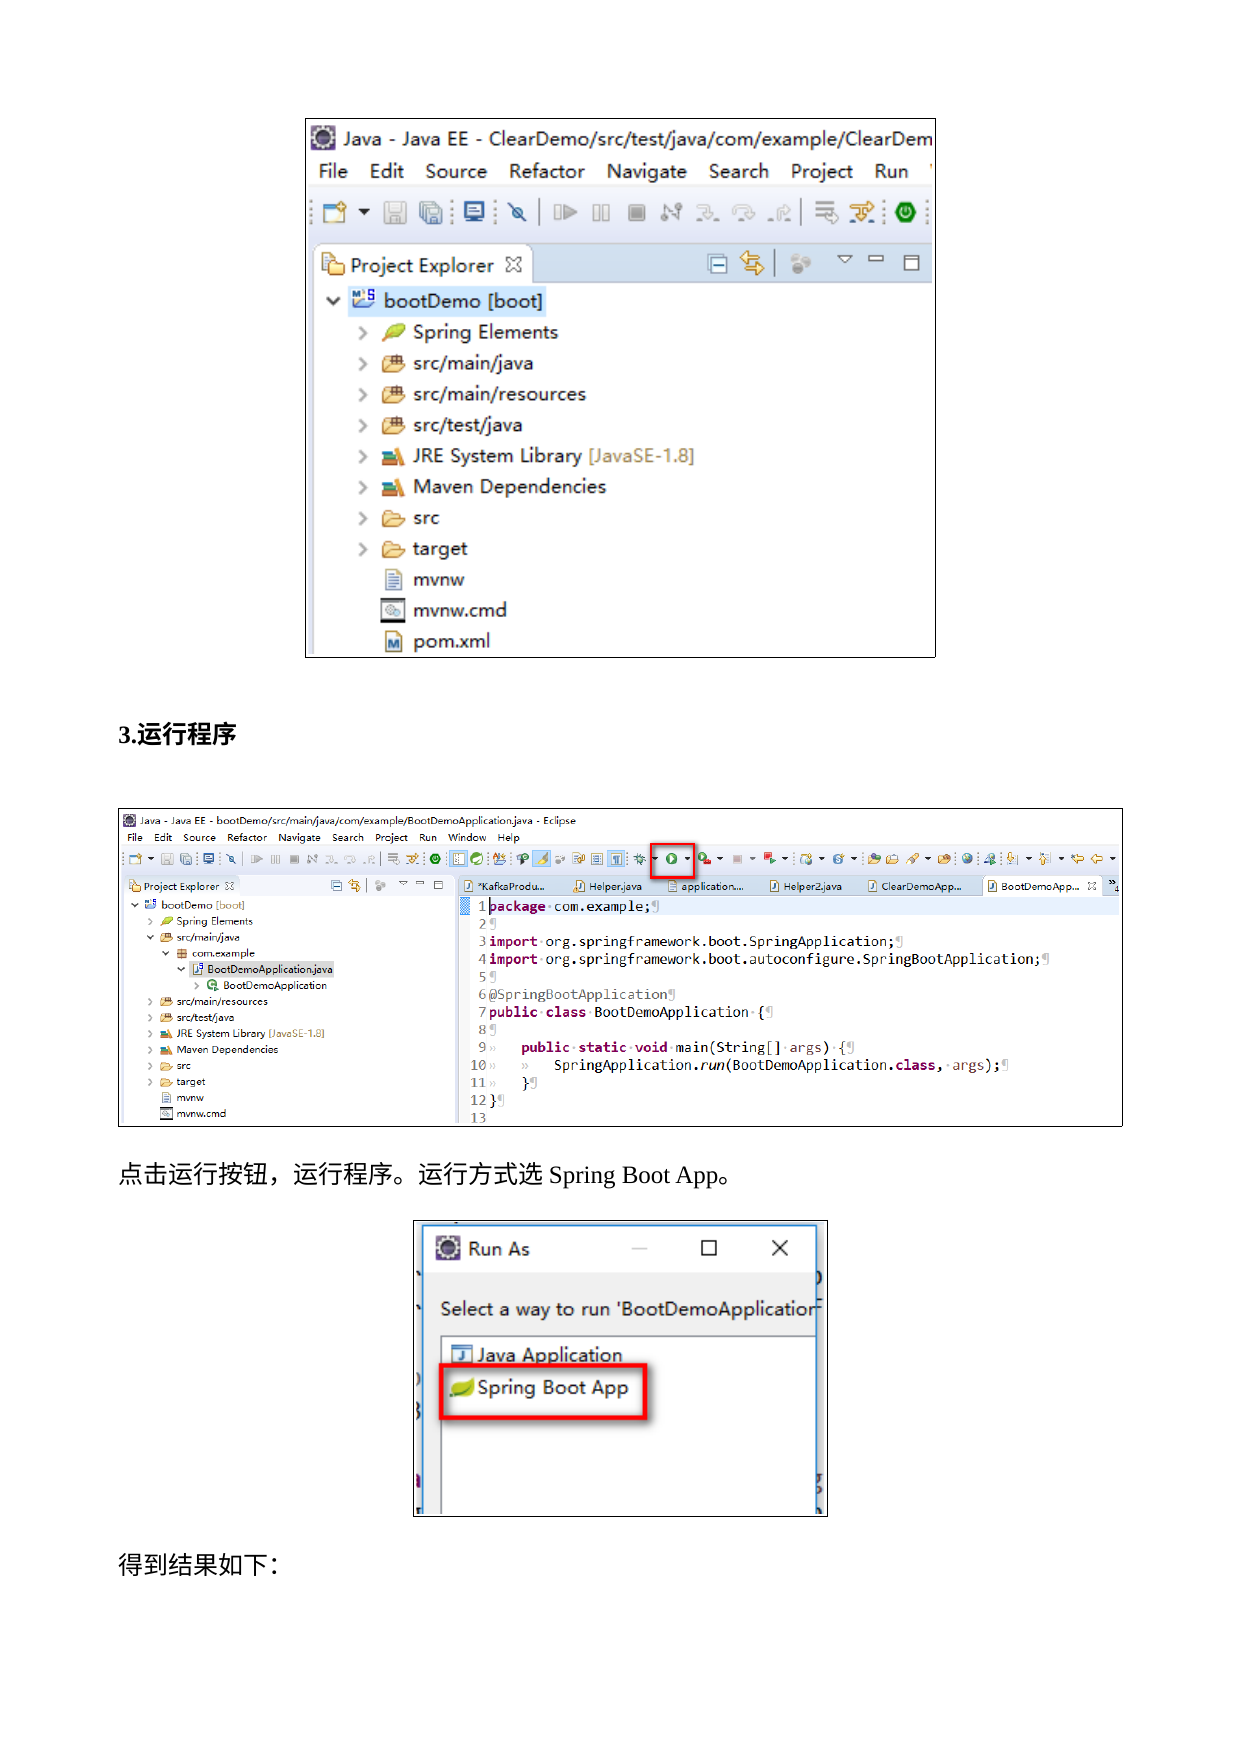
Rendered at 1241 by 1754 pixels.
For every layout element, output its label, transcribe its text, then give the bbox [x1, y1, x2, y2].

picture [121, 811, 1119, 1123]
picture [308, 121, 932, 654]
text 得到结果如下： [118, 1545, 1122, 1582]
picture [416, 1222, 825, 1514]
text 点击运行按钮，运行程序。运行方式选 Spring Boot App。 [118, 1155, 1122, 1191]
text 3.运行程序 [118, 714, 1122, 751]
